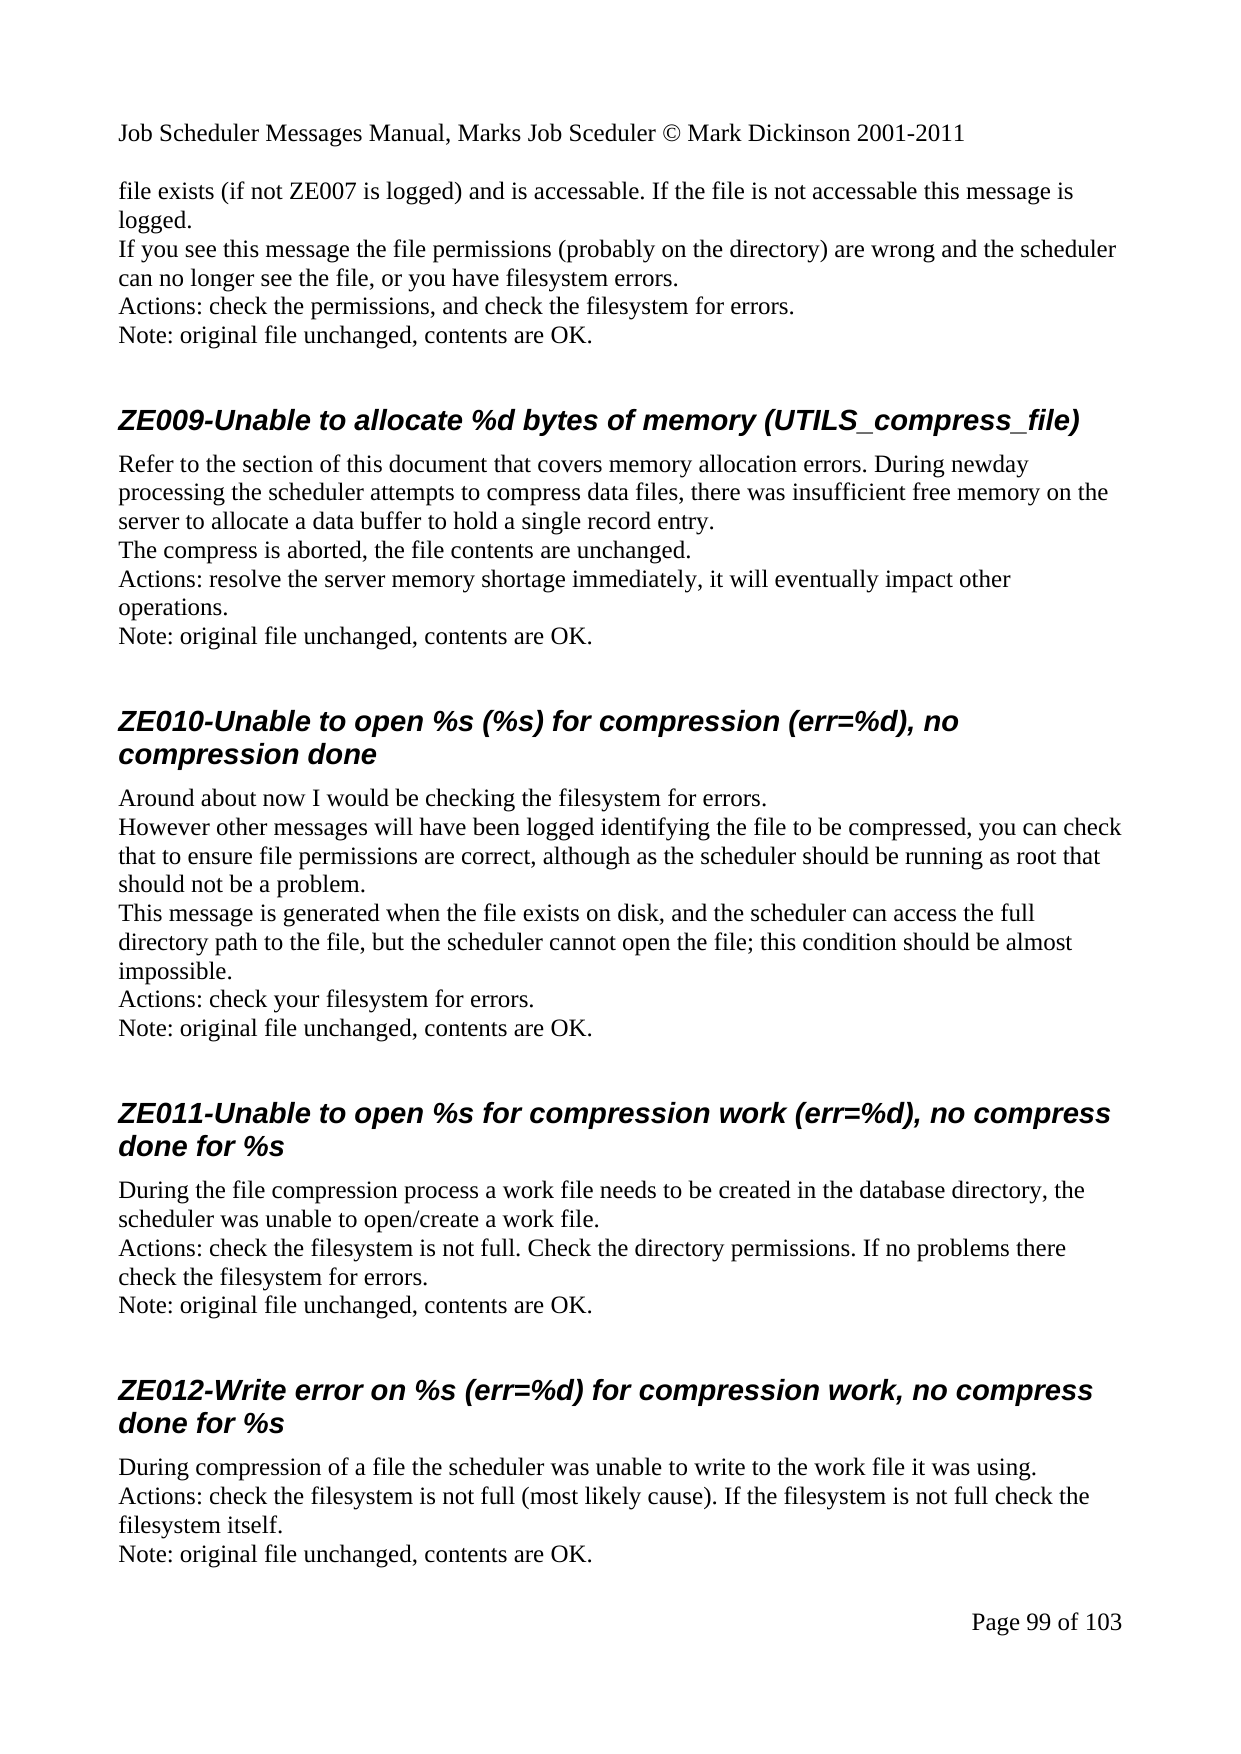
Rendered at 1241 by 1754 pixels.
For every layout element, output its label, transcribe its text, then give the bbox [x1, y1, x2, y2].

subtitle ZE009-Unable to allocate %d bytes of memory (UTILS_compress_file) [118, 403, 1122, 436]
text Note: original file unchanged, contents are OK. [118, 621, 1122, 650]
text Note: original file unchanged, contents are OK. [118, 1013, 1122, 1042]
text file exists (if not ZE007 is logged) and is accessable. If the file is not accessable this message is logged. [118, 176, 1122, 234]
text During the file compression process a work file needs to be created in the database directory, the scheduler was unable to open/create a work file. [118, 1175, 1122, 1233]
subtitle ZE010-Unable to open %s (%s) for compression (err=%d), no compression done [118, 704, 1122, 771]
text During compression of a file the scheduler was unable to write to the work file it was using. [118, 1452, 1122, 1481]
text If you see this message the file permissions (probably on the directory) are wrong and the scheduler can no longer see the file, or you have filesystem errors. [118, 234, 1122, 291]
text Actions: check your filesystem for errors. [118, 984, 1122, 1013]
text Note: original file unchanged, contents are OK. [118, 320, 1122, 349]
text Actions: check the filesystem is not full. Check the directory permissions. If no problems there check the filesystem for errors. [118, 1233, 1122, 1290]
text Actions: check the filesystem is not full (most likely cause). If the filesystem is not full check the filesystem itself. [118, 1481, 1122, 1539]
text Note: original file unchanged, contents are OK. [118, 1539, 1122, 1567]
text Refer to the section of this document that covers memory allocation errors. During newday processing the scheduler attempts to compress data files, there was insufficient free memory on the server to allocate a data buffer to hold a single record entry. [118, 449, 1122, 535]
text Actions: resolve the server memory shortage immediately, it will eventually impact other operations. [118, 564, 1122, 621]
subtitle ZE012-Write error on %s (err=%d) for compression work, no compress done for %s [118, 1373, 1122, 1440]
text The compress is aborted, the file contents are unchanged. [118, 535, 1122, 564]
text Actions: check the permissions, and check the filesystem for errors. [118, 291, 1122, 320]
text However other messages will have been logged identifying the file to be compressed, you can check that to ensure file permissions are correct, although as the scheduler should be running as root that should not be a problem. [118, 812, 1122, 898]
text This message is generated when the file exists on disk, and the scheduler can access the full directory path to the file, but the scheduler cannot open the file; this condition should be almost impossible. [118, 898, 1122, 984]
subtitle ZE011-Unable to open %s for compression work (err=%d), no compress done for %s [118, 1096, 1122, 1163]
text Note: original file unchanged, contents are OK. [118, 1290, 1122, 1319]
text Around about now I would be checking the filesystem for errors. [118, 783, 1122, 812]
